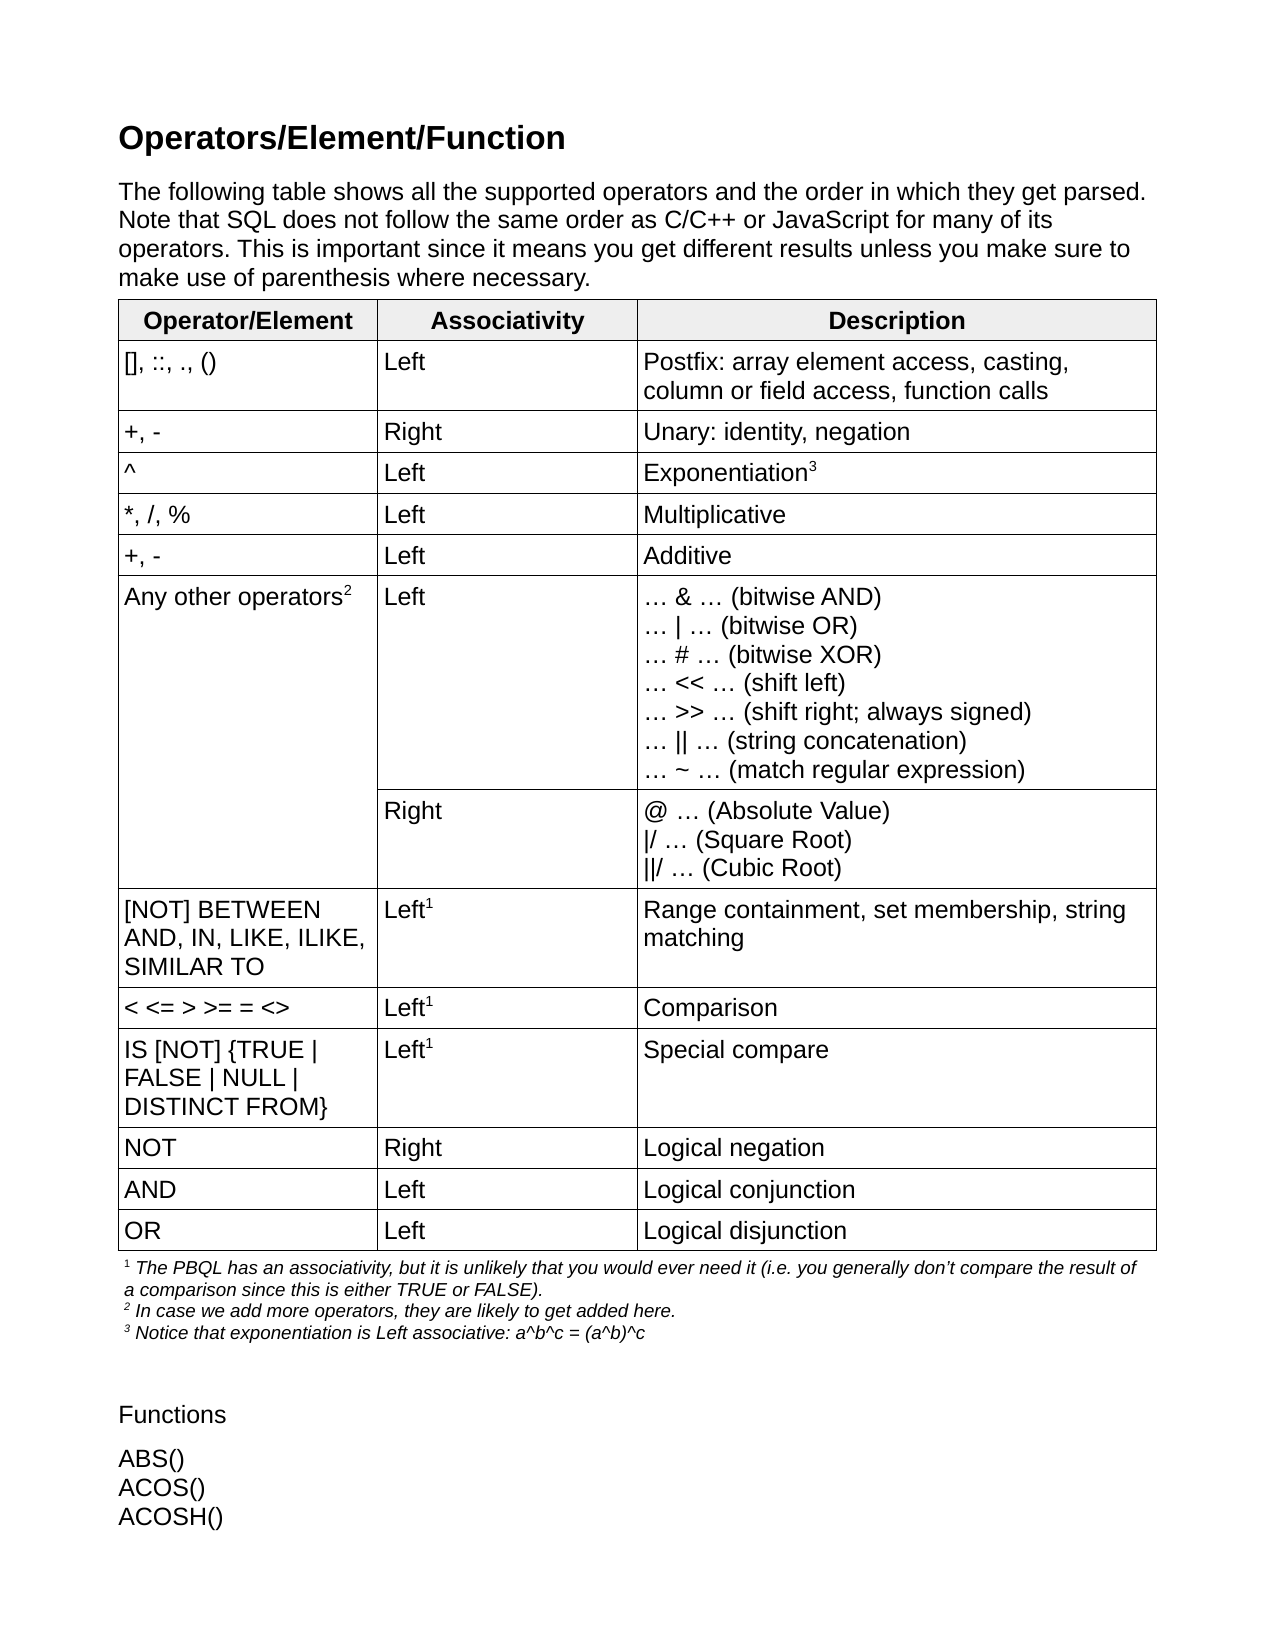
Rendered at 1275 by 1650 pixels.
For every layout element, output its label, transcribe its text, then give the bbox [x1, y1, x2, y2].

table_cell < <= > >= = <> [119, 988, 377, 1028]
table_cell Range containment, set membership, string matching [638, 889, 1156, 987]
table_cell AND [119, 1169, 377, 1209]
table_cell Left1 [378, 1029, 637, 1127]
table_cell [NOT] BETWEEN AND, IN, LIKE, ILIKE, SIMILAR TO [119, 889, 377, 987]
text ABS() ACOS() ACOSH() [118, 1444, 1157, 1530]
table_cell Unary: identity, negation [638, 411, 1156, 452]
table_cell 1 The PBQL has an associativity, but it is unlikely that you would ever need it (i.e. you generally don’t compare the result of a comparison since this is either TRUE or FALSE). 2 In case we add more operators, they are likely to get added here. 3 Notice that exponentiation is Left associative: a^b^c = (a^b)^c [118, 1251, 1157, 1349]
table_cell Right [378, 411, 637, 452]
text Functions [118, 1400, 1157, 1429]
table_cell Special compare [638, 1029, 1156, 1127]
table_header Operator/Element [119, 300, 377, 340]
table_cell Logical conjunction [638, 1169, 1156, 1209]
text The following table shows all the supported operators and the order in which they get parsed. Note that SQL does not follow the same order as C/C++ or JavaScript for many of its operators. This is important since it means you get different results unless you make sure to make use of parenthesis where necessary. [118, 177, 1157, 292]
table_cell Postfix: array element access, casting, column or field access, function calls [638, 341, 1156, 410]
table_cell OR [119, 1210, 377, 1250]
table_cell +, - [119, 535, 377, 575]
table_cell Left1 [378, 889, 637, 987]
table_cell Left1 [378, 988, 637, 1028]
table_cell Left [378, 1169, 637, 1209]
table_cell Any other operators2 [119, 576, 377, 789]
table_cell Multiplicative [638, 494, 1156, 534]
table_cell NOT [119, 1128, 377, 1168]
table_cell Left [378, 341, 637, 410]
table_cell Logical negation [638, 1128, 1156, 1168]
table_cell Left [378, 453, 637, 493]
table_cell [], ::, ., () [119, 341, 377, 410]
table_cell Logical disjunction [638, 1210, 1156, 1250]
table_cell [119, 789, 377, 888]
table_cell IS [NOT] {TRUE | FALSE | NULL | DISTINCT FROM} [119, 1029, 377, 1127]
table_cell *, /, % [119, 494, 377, 534]
table_cell … & … (bitwise AND) … | … (bitwise OR) … # … (bitwise XOR) … << … (shift left) … >> … (shift right; always signed) … || … (string concatenation) … ~ … (match regular expression) [638, 576, 1156, 789]
table_cell Left [378, 535, 637, 575]
table_cell Additive [638, 535, 1156, 575]
subtitle Operators/Element/Function [118, 118, 1157, 157]
table_cell +, - [119, 411, 377, 452]
table_header Associativity [378, 300, 637, 340]
table_cell Left [378, 1210, 637, 1250]
table_cell Left [378, 576, 637, 789]
table_cell Left [378, 494, 637, 534]
table_cell Right [378, 790, 637, 888]
table_header Description [638, 300, 1156, 340]
table_cell ^ [119, 453, 377, 493]
table_cell Exponentiation3 [638, 453, 1156, 493]
table_cell Right [378, 1128, 637, 1168]
table_cell Comparison [638, 988, 1156, 1028]
table_cell @ … (Absolute Value) |/ … (Square Root) ||/ … (Cubic Root) [638, 790, 1156, 888]
